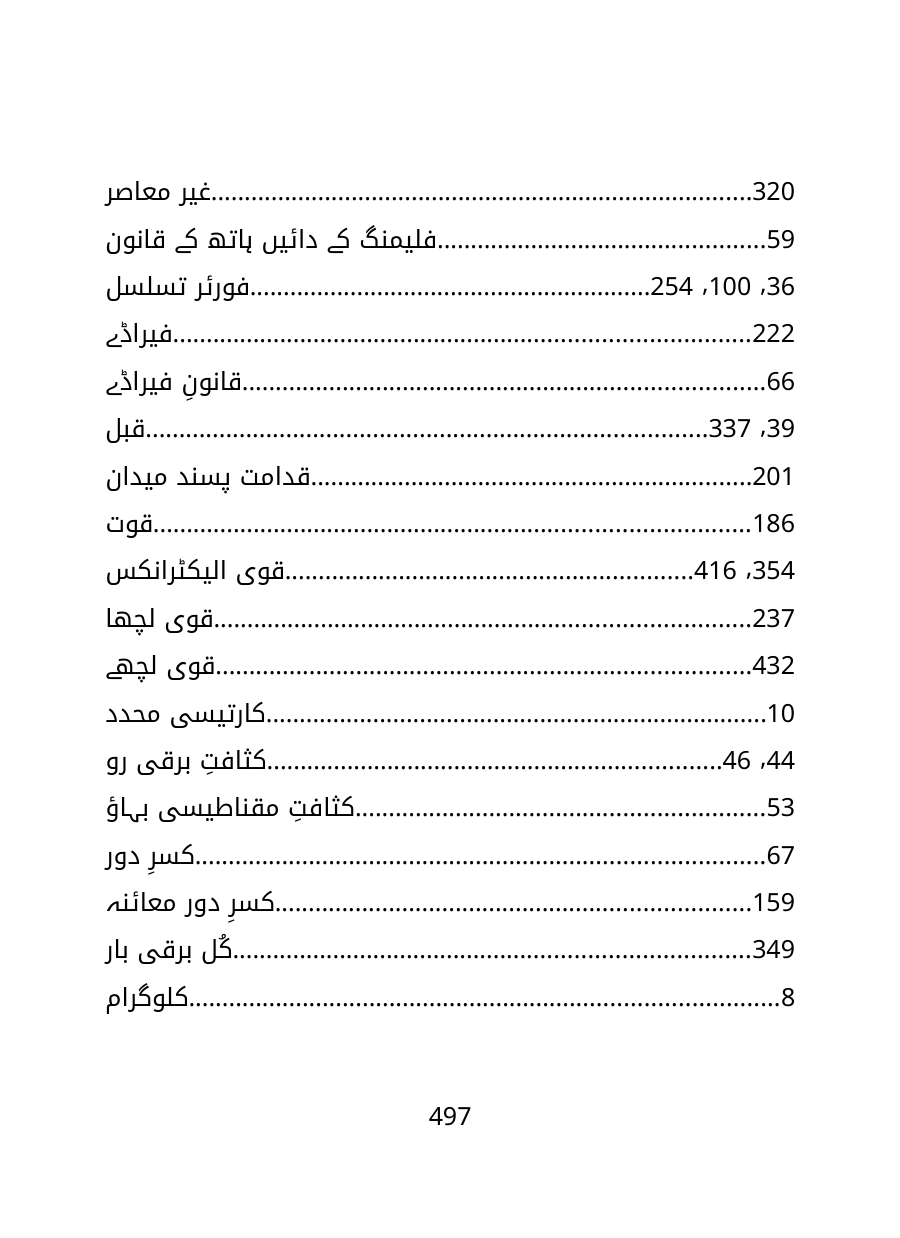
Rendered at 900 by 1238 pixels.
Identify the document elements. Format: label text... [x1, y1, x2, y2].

text قبل 39, 337 [105, 406, 795, 453]
text فورئر تسلسل 36, 100, 254 [105, 263, 795, 311]
text کسرِ دور معائنہ 159 [105, 879, 795, 927]
text قوت 186 [105, 500, 795, 548]
text قوی الیکٹرانکس 354, 416 [105, 548, 795, 595]
text قوی لچھا 237 [105, 595, 795, 642]
text فیراڈے 222 [105, 311, 795, 358]
text کثافتِ برقی رو 44, 46 [105, 737, 795, 785]
text غیر معاصر 320 [105, 168, 795, 216]
text قدامت پسند میدان 201 [105, 453, 795, 500]
text کثافتِ مقناطیسی بہاؤ 53 [105, 785, 795, 832]
text کسرِ دور 67 [105, 832, 795, 879]
text فلیمنگ کے دائیں ہاتھ کے قانون 59 [105, 216, 795, 263]
text کُل برقی بار 349 [105, 927, 795, 974]
text قوی لچھے 432 [105, 642, 795, 690]
text کلوگرام 8 [105, 974, 795, 1022]
text قانونِ فیراڈے 66 [105, 358, 795, 406]
text کارتیسی محدد 10 [105, 690, 795, 737]
